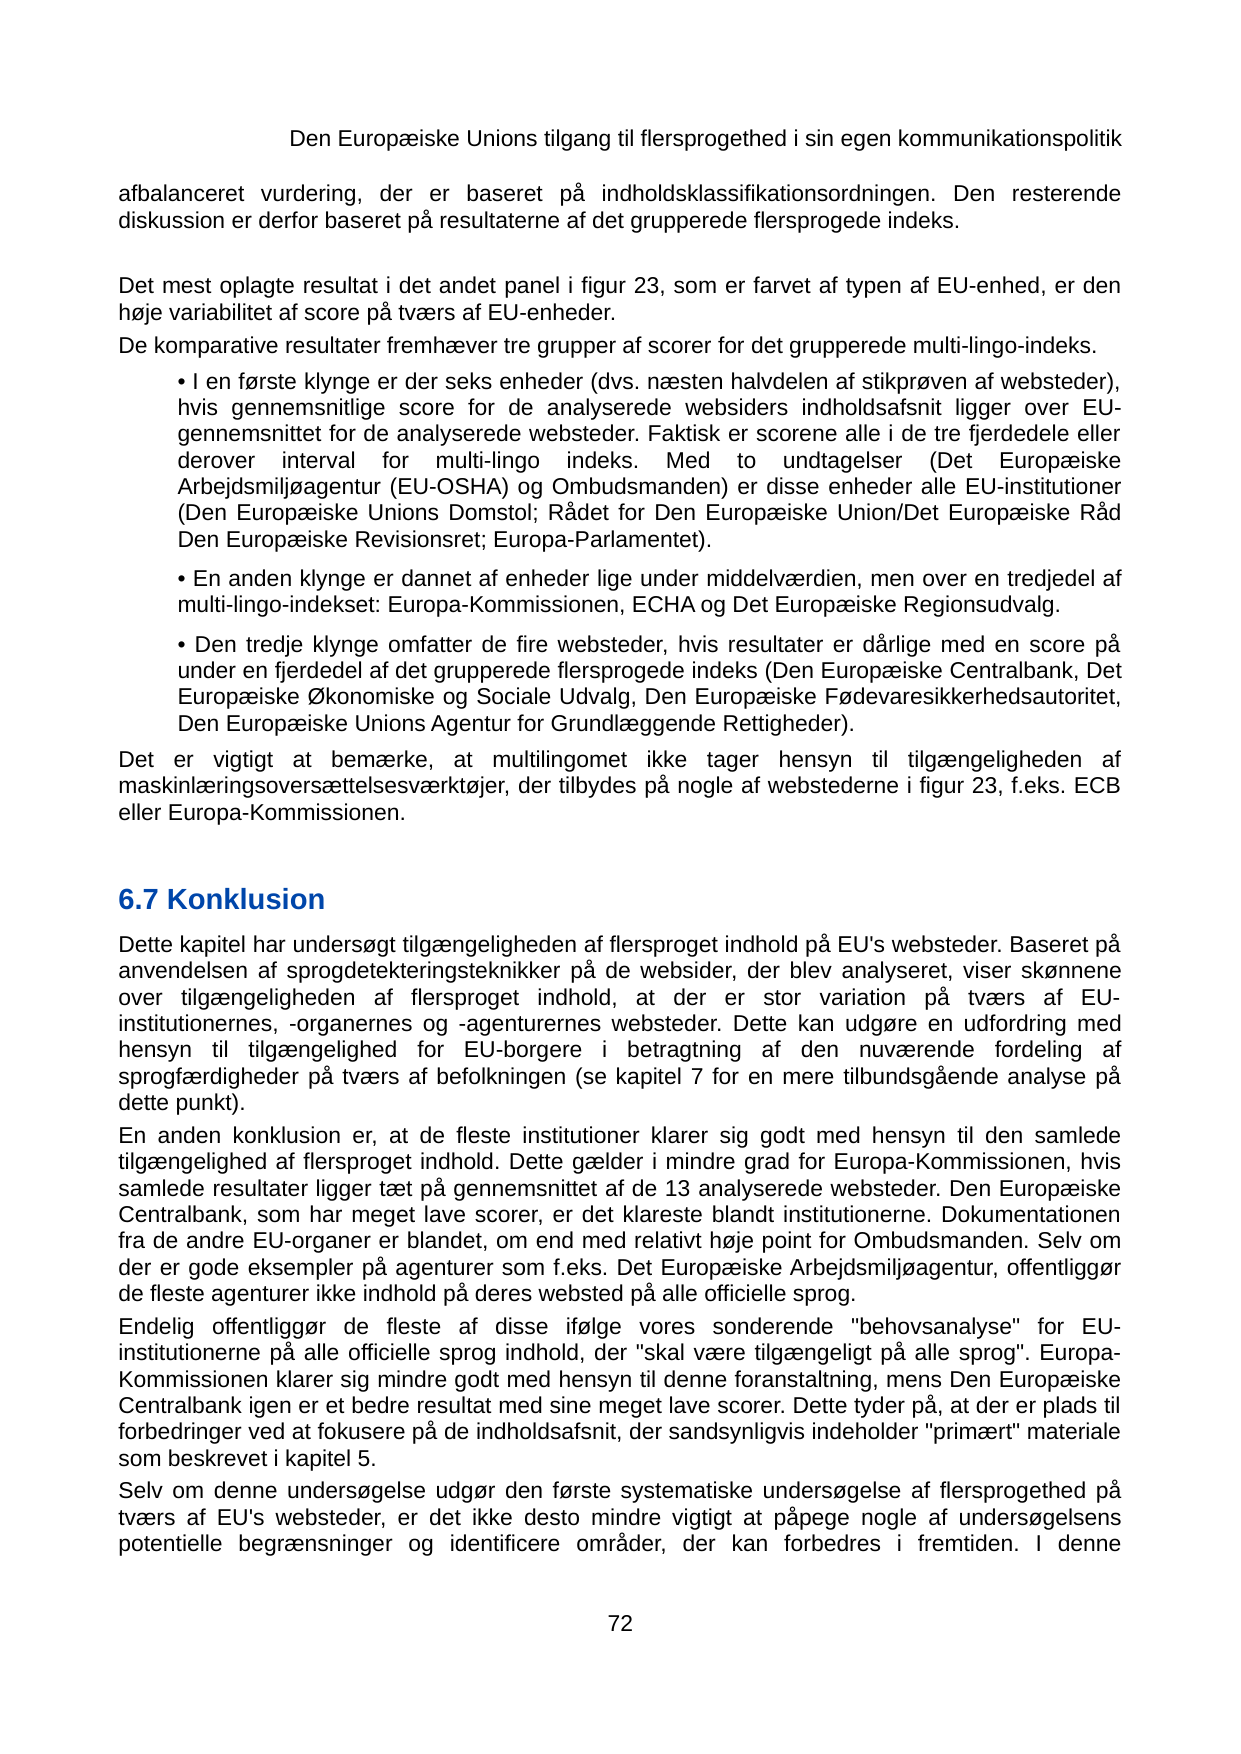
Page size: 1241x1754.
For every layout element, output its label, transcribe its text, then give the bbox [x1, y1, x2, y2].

text • I en første klynge er der seks enheder (dvs. næsten halvdelen af stikprøven af websteder), hvis gennemsnitlige score for de analyserede websiders indholdsafsnit ligger over EU-gennemsnittet for de analyserede websteder. Faktisk er scorene alle i de tre fjerdedele eller derover interval for multi-lingo indeks. Med to undtagelser (Det Europæiske Arbejdsmiljøagentur (EU-OSHA) og Ombudsmanden) er disse enheder alle EU-institutioner (Den Europæiske Unions Domstol; Rådet for Den Europæiske Union/Det Europæiske Råd Den Europæiske Revisionsret; Europa-Parlamentet). [177, 368, 1122, 552]
text De komparative resultater fremhæver tre grupper af scorer for det grupperede multi-lingo-indeks. [118, 332, 1122, 358]
text • En anden klynge er dannet af enheder lige under middelværdien, men over en tredjedel af multi-lingo-indekset: Europa-Kommissionen, ECHA og Det Europæiske Regionsudvalg. [177, 565, 1122, 618]
text afbalanceret vurdering, der er baseret på indholdsklassifikationsordningen. Den resterende diskussion er derfor baseret på resultaterne af det grupperede flersprogede indeks. [118, 180, 1122, 233]
text • Den tredje klynge omfatter de fire websteder, hvis resultater er dårlige med en score på under en fjerdedel af det grupperede flersprogede indeks (Den Europæiske Centralbank, Det Europæiske Økonomiske og Sociale Udvalg, Den Europæiske Fødevaresikkerhedsautoritet, Den Europæiske Unions Agentur for Grundlæggende Rettigheder). [177, 631, 1122, 736]
text En anden konklusion er, at de fleste institutioner klarer sig godt med hensyn til den samlede tilgængelighed af flersproget indhold. Dette gælder i mindre grad for Europa-Kommissionen, hvis samlede resultater ligger tæt på gennemsnittet af de 13 analyserede websteder. Den Europæiske Centralbank, som har meget lave scorer, er det klareste blandt institutionerne. Dokumentationen fra de andre EU-organer er blandet, om end med relativt høje point for Ombudsmanden. Selv om der er gode eksempler på agenturer som f.eks. Det Europæiske Arbejdsmiljøagentur, offentliggør de fleste agenturer ikke indhold på deres websted på alle officielle sprog. [118, 1122, 1122, 1306]
text Dette kapitel har undersøgt tilgængeligheden af flersproget indhold på EU's websteder. Baseret på anvendelsen af sprogdetekteringsteknikker på de websider, der blev analyseret, viser skønnene over tilgængeligheden af flersproget indhold, at der er stor variation på tværs af EU-institutionernes, -organernes og -agenturernes websteder. Dette kan udgøre en udfordring med hensyn til tilgængelighed for EU-borgere i betragtning af den nuværende fordeling af sprogfærdigheder på tværs af befolkningen (se kapitel 7 for en mere tilbundsgående analyse på dette punkt). [118, 931, 1122, 1115]
text Det mest oplagte resultat i det andet panel i figur 23, som er farvet af typen af EU-enhed, er den høje variabilitet af score på tværs af EU-enheder. [118, 272, 1122, 325]
subtitle 6.7 Konklusion [118, 882, 1122, 915]
text Det er vigtigt at bemærke, at multilingomet ikke tager hensyn til tilgængeligheden af maskinlæringsoversættelsesværktøjer, der tilbydes på nogle af webstederne i figur 23, f.eks. ECB eller Europa-Kommissionen. [118, 746, 1122, 825]
text Endelig offentliggør de fleste af disse ifølge vores sonderende "behovsanalyse" for EU-institutionerne på alle officielle sprog indhold, der "skal være tilgængeligt på alle sprog". Europa-Kommissionen klarer sig mindre godt med hensyn til denne foranstaltning, mens Den Europæiske Centralbank igen er et bedre resultat med sine meget lave scorer. Dette tyder på, at der er plads til forbedringer ved at fokusere på de indholdsafsnit, der sandsynligvis indeholder "primært" materiale som beskrevet i kapitel 5. [118, 1313, 1122, 1471]
text Selv om denne undersøgelse udgør den første systematiske undersøgelse af flersprogethed på tværs af EU's websteder, er det ikke desto mindre vigtigt at påpege nogle af undersøgelsens potentielle begrænsninger og identificere områder, der kan forbedres i fremtiden. I denne [118, 1477, 1122, 1556]
